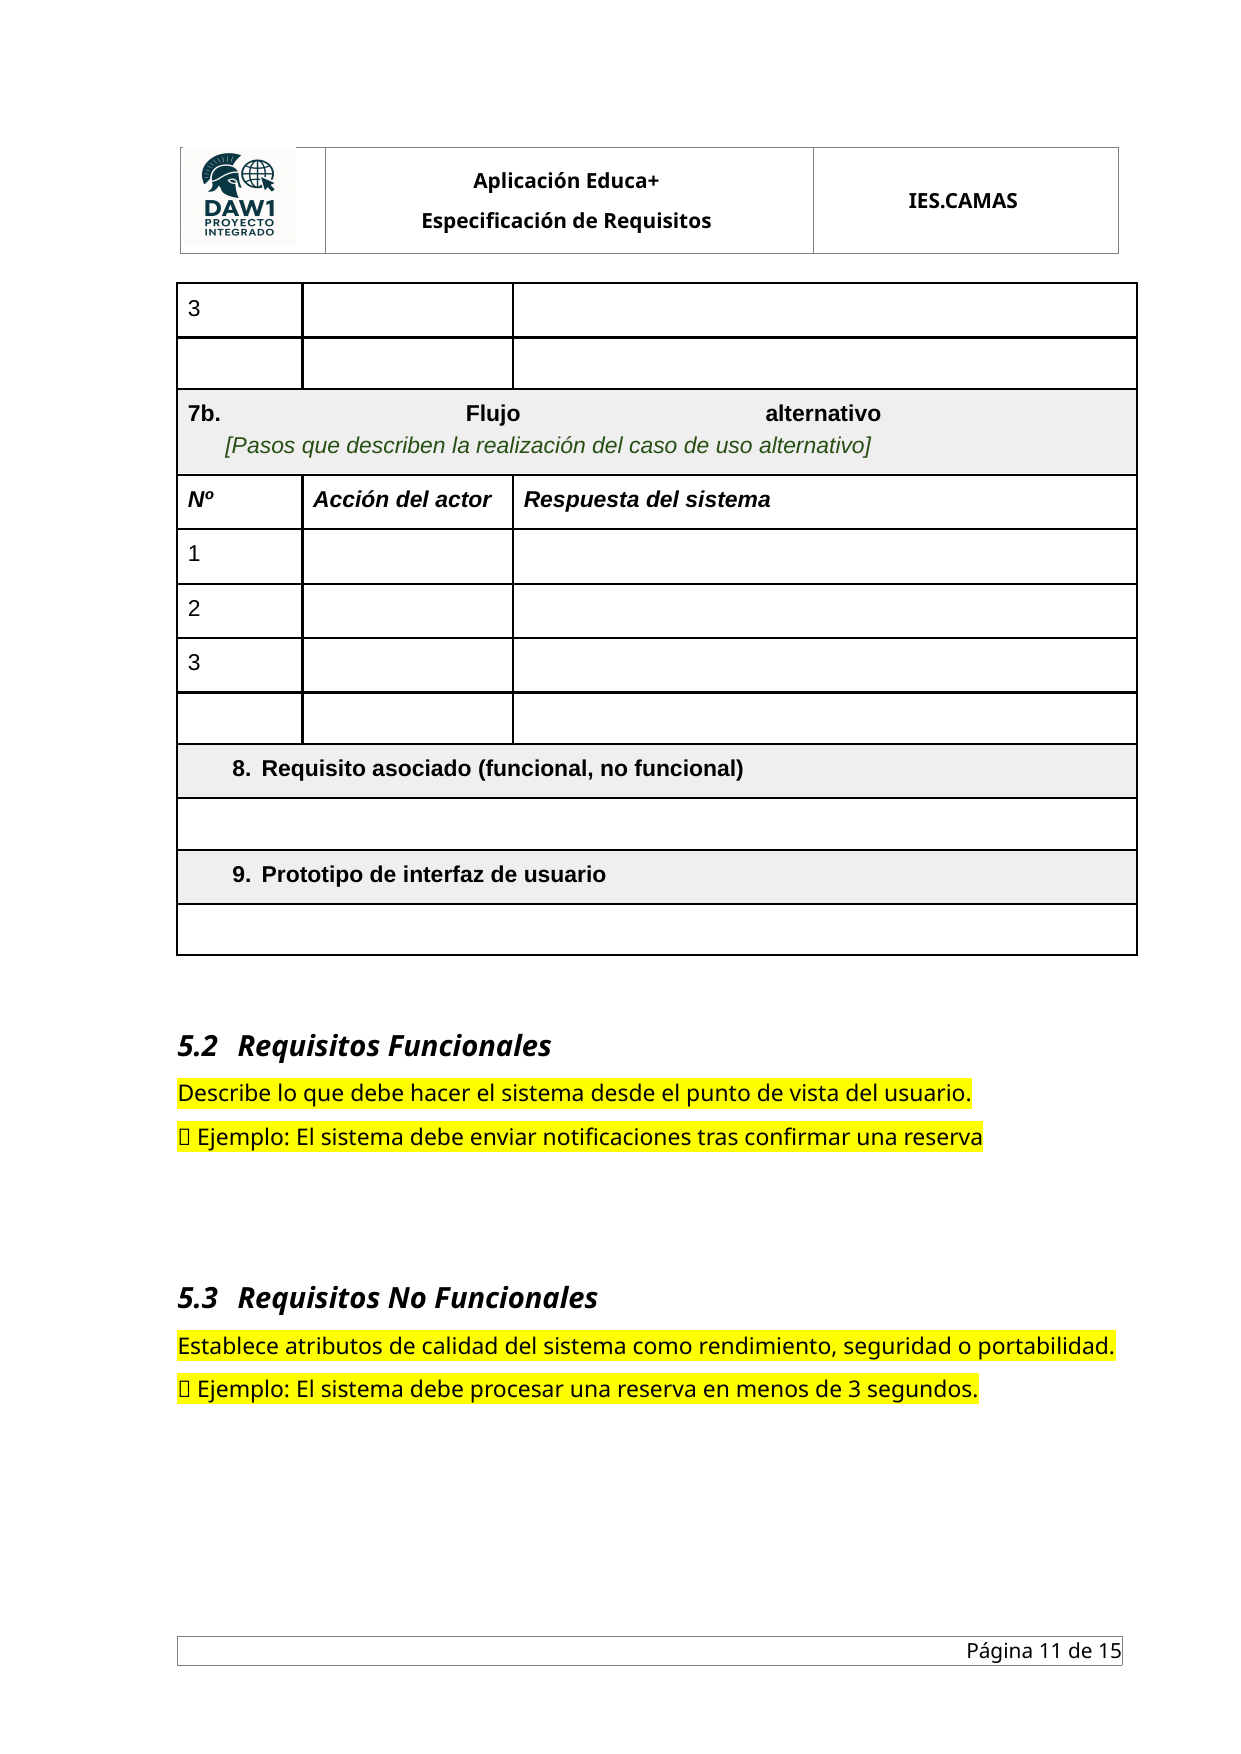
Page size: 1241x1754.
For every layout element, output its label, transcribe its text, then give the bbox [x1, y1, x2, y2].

table_cell [178, 339, 301, 388]
table_cell 7b. Flujo alternativo [Pasos que describen la realización del caso de uso alternativo] [178, 390, 1136, 473]
table_cell 1 [178, 530, 301, 582]
table_cell [178, 905, 1136, 954]
table_cell [514, 639, 1136, 691]
table_cell [514, 694, 1136, 743]
table_cell [514, 339, 1136, 388]
table_cell Acción del actor [304, 476, 512, 528]
subtitle Requisitos No Funcionales [177, 1277, 1122, 1317]
text Establece atributos de calidad del sistema como rendimiento, seguridad o portabilidad. [177, 1329, 1122, 1361]
table_cell Prototipo de interfaz de usuario [178, 851, 1136, 903]
text 🔹 Ejemplo: El sistema debe enviar notificaciones tras confirmar una reserva [177, 1121, 1122, 1152]
table_cell [304, 339, 512, 388]
table_cell [178, 694, 301, 743]
table_cell 3 [178, 639, 301, 691]
table_cell [178, 799, 1136, 848]
table_cell Respuesta del sistema [514, 476, 1136, 528]
table_cell Requisito asociado (funcional, no funcional) [178, 745, 1136, 797]
table_cell [304, 585, 512, 637]
table_cell [514, 530, 1136, 582]
table_cell [304, 694, 512, 743]
table_cell 2 [178, 585, 301, 637]
table_cell Nº [178, 476, 301, 528]
text 🔹 Ejemplo: El sistema debe procesar una reserva en menos de 3 segundos. [177, 1373, 1122, 1404]
table_cell [304, 639, 512, 691]
text Describe lo que debe hacer el sistema desde el punto de vista del usuario. [177, 1077, 1122, 1109]
table_cell [304, 530, 512, 582]
table_cell [514, 585, 1136, 637]
table_cell [514, 284, 1136, 336]
subtitle Requisitos Funcionales [177, 1025, 1122, 1065]
table_cell [304, 284, 512, 336]
table_cell 3 [178, 284, 301, 336]
